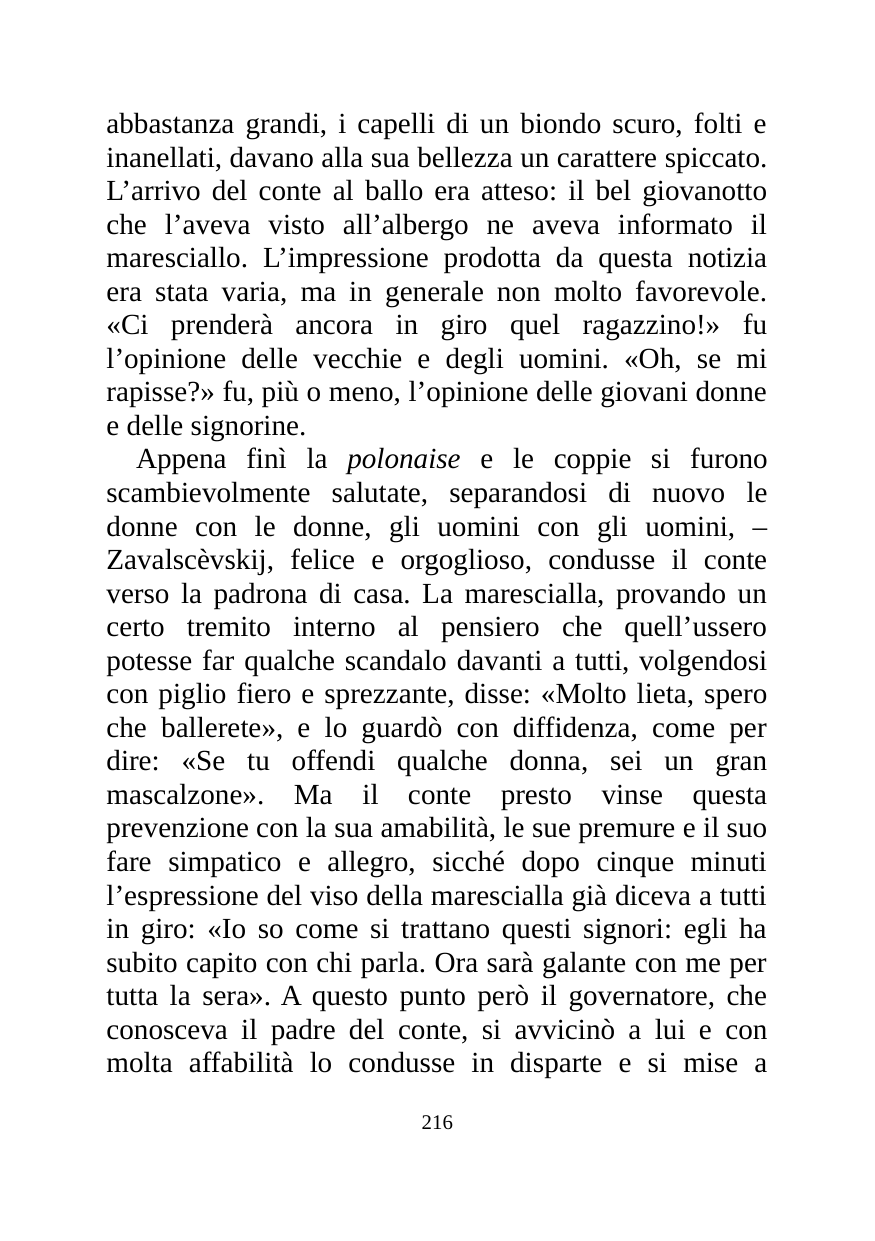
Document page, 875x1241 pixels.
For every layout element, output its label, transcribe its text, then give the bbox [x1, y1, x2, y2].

text Appena finì la polonaise e le coppie si furono scambievolmente salutate, separandosi di nuovo le donne con le donne, gli uomini con gli uomini, – Zavalscèvskij, felice e orgoglioso, condusse il conte verso la padrona di casa. La marescialla, provando un certo tremito interno al pensiero che quell’ussero potesse far qualche scandalo davanti a tutti, volgendosi con piglio fiero e sprezzante, disse: «Molto lieta, spero che ballerete», e lo guardò con diffidenza, come per dire: «Se tu offendi qualche donna, sei un gran mascalzone». Ma il conte presto vinse questa prevenzione con la sua amabilità, le sue premure e il suo fare simpatico e allegro, sicché dopo cinque minuti l’espressione del viso della marescialla già diceva a tutti in giro: «Io so come si trattano questi signori: egli ha subito capito con chi parla. Ora sarà galante con me per tutta la sera». A questo punto però il governatore, che conosceva il padre del conte, si avvicinò a lui e con molta affabilità lo condusse in disparte e si mise a [106, 442, 768, 1079]
text abbastanza grandi, i capelli di un biondo scuro, folti e inanellati, davano alla sua bellezza un carattere spiccato. L’arrivo del conte al ballo era atteso: il bel giovanotto che l’aveva visto all’albergo ne aveva informato il maresciallo. L’impressione prodotta da questa notizia era stata varia, ma in generale non molto favorevole. «Ci prenderà ancora in giro quel ragazzino!» fu l’opinione delle vecchie e degli uomini. «Oh, se mi rapisse?» fu, più o meno, l’opinione delle giovani donne e delle signorine. [106, 106, 768, 442]
